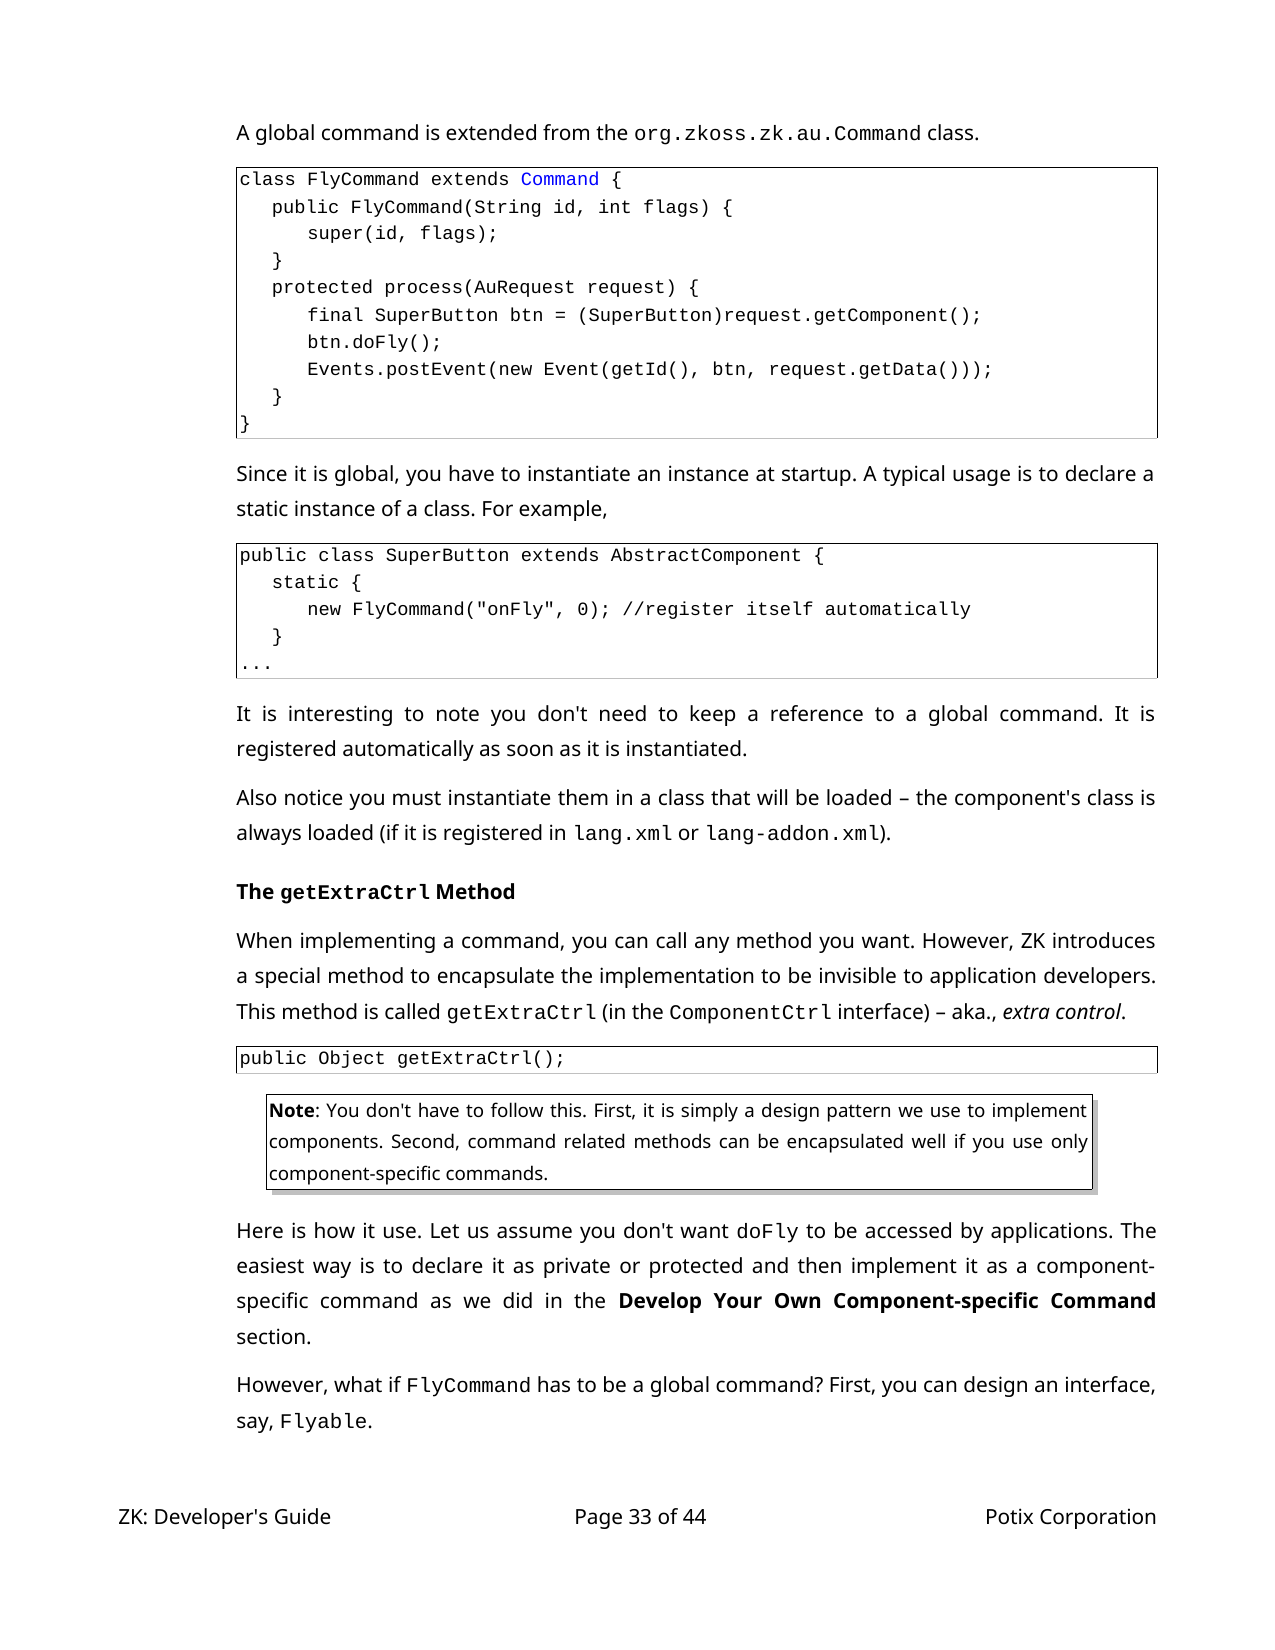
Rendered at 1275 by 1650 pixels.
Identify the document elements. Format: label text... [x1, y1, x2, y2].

text class FlyCommand extends Command { [237, 168, 1157, 192]
text A global command is extended from the org.zkoss.zk.au.Command class. [236, 118, 1157, 147]
text It is interesting to note you don't need to keep a reference to a global command. It is registered automatically as soon as it is instantiated. [236, 699, 1157, 762]
text However, what if FlyCommand has to be a global command? First, you can design an interface, say, Flyable. [236, 1371, 1157, 1435]
text public FlyCommand(String id, int flags) { super(id, flags); [237, 194, 1157, 245]
text Here is how it use. Let us assume you don't want doFly to be accessed by applications. The easiest way is to declare it as private or protected and then implement it as a component-specific command as we did in the Develop Your Own Component-specific Command section. [236, 1216, 1157, 1350]
text } [237, 411, 1157, 438]
text public Object getExtraCtrl(); [237, 1047, 1157, 1073]
subtitle The getExtraCtrl Method [236, 877, 1157, 906]
text public class SuperButton extends AbstractComponent { [237, 544, 1157, 567]
text btn.doFly(); [237, 330, 1157, 354]
text Since it is global, you have to instantiate an instance at startup. A typical usage is to declare a static instance of a class. For example, [236, 459, 1157, 522]
text protected process(AuRequest request) { [237, 275, 1157, 300]
text Events.postEvent(new Event(getId(), btn, request.getData())); } [237, 357, 1157, 408]
text } [237, 248, 1157, 272]
text Note: You don't have to follow this. First, it is simply a design pattern we use to implement components. Second, command related methods can be encapsulated well if you use only component-specific commands. [267, 1095, 1092, 1189]
text When implementing a command, you can call any method you want. However, ZK introduces a special method to encapsulate the implementation to be invisible to application developers. This method is called getExtraCtrl (in the ComponentCtrl interface) – aka., extra control. [236, 926, 1157, 1025]
text Also notice you must instantiate them in a class that will be loaded – the component's class is always loaded (if it is registered in lang.xml or lang-addon.xml). [236, 783, 1157, 847]
text new FlyCommand("onFly", 0); //register itself automatically } [237, 597, 1157, 648]
text final SuperButton btn = (SuperButton)request.getComponent(); [237, 303, 1157, 327]
text static { [237, 570, 1157, 594]
text ... [237, 651, 1157, 678]
